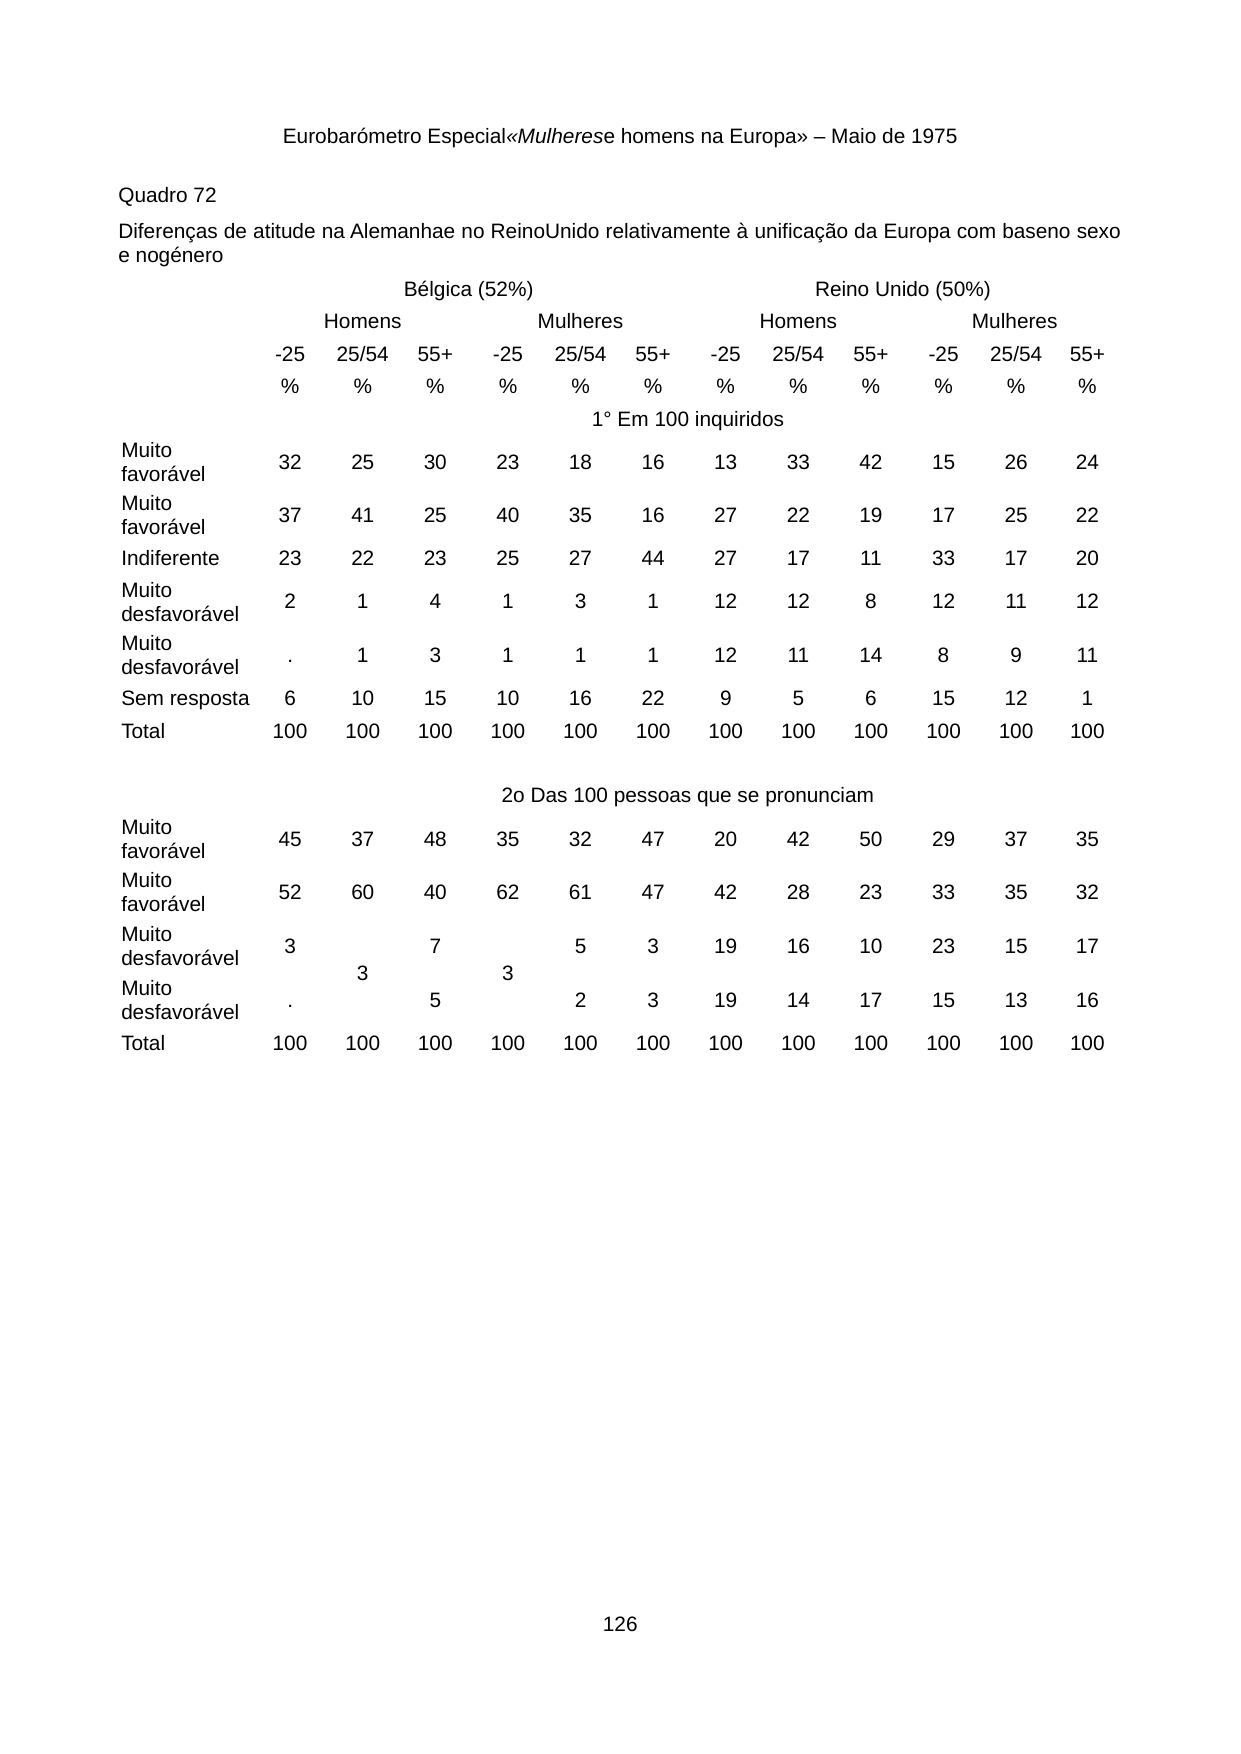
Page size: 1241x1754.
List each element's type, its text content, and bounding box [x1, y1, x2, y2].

table_cell Mulheres [471, 305, 689, 337]
table_cell 47 [617, 865, 689, 919]
text Diferenças de atitude na Alemanhae no ReinoUnido relativamente à unificação da Europa com baseno sexo e nogénero [118, 219, 1122, 267]
table_cell 22 [1052, 488, 1122, 542]
table_cell 1 [326, 575, 399, 628]
table_cell 12 [980, 682, 1052, 714]
table_cell 22 [326, 542, 399, 574]
table_cell 25/54 [326, 338, 399, 370]
table_cell [617, 747, 689, 779]
table_cell 25 [399, 488, 471, 542]
table_cell 100 [834, 714, 907, 747]
table_cell 35 [1052, 812, 1122, 865]
table_cell 10 [471, 682, 544, 714]
table_cell 100 [471, 1027, 544, 1059]
table_cell 1 [471, 628, 544, 682]
table_cell [118, 370, 253, 402]
table_cell [254, 747, 326, 779]
table_cell 100 [254, 714, 326, 747]
table_cell 48 [399, 812, 471, 865]
table_cell 15 [907, 435, 979, 488]
table_cell 100 [689, 1027, 762, 1059]
table_cell 3 [617, 919, 689, 973]
table_cell 40 [471, 488, 544, 542]
table_cell 9 [689, 682, 762, 714]
table_cell 15 [399, 682, 471, 714]
table_cell 2o Das 100 pessoas que se pronunciam [254, 779, 1122, 812]
table_cell . [254, 628, 326, 682]
table_cell 100 [471, 714, 544, 747]
table_cell 14 [762, 973, 834, 1027]
table_cell 45 [254, 812, 326, 865]
table_cell % [471, 370, 544, 402]
table_cell [118, 747, 253, 779]
table_cell 12 [907, 575, 979, 628]
table_cell % [399, 370, 471, 402]
table_cell 2 [254, 575, 326, 628]
table_cell 26 [980, 435, 1052, 488]
table_cell Sem resposta [118, 682, 253, 714]
table_cell [907, 747, 979, 779]
table_cell [762, 747, 834, 779]
table_cell 5 [544, 919, 617, 973]
table_cell [980, 747, 1052, 779]
table_cell 13 [689, 435, 762, 488]
table_cell 11 [980, 575, 1052, 628]
table_cell 42 [762, 812, 834, 865]
table_cell 100 [254, 1027, 326, 1059]
table_cell 6 [254, 682, 326, 714]
table_cell 6 [834, 682, 907, 714]
table_cell [834, 747, 907, 779]
table_cell 20 [1052, 542, 1122, 574]
table_cell 10 [834, 919, 907, 973]
table_cell 60 [326, 865, 399, 919]
table_cell 1° Em 100 inquiridos [254, 402, 1122, 434]
table_cell 100 [907, 714, 979, 747]
table_cell 100 [980, 714, 1052, 747]
table_cell 33 [762, 435, 834, 488]
table_cell 1 [1052, 682, 1122, 714]
table_cell 25/54 [544, 338, 617, 370]
table_cell 55+ [617, 338, 689, 370]
table_cell 52 [254, 865, 326, 919]
table_cell 42 [834, 435, 907, 488]
table_cell 15 [907, 973, 979, 1027]
table_cell 3 [471, 919, 544, 1027]
table_cell 25 [471, 542, 544, 574]
table_cell 23 [907, 919, 979, 973]
table_cell 25/54 [762, 338, 834, 370]
table_header Reino Unido (50%) [689, 273, 1122, 305]
table_cell 100 [399, 714, 471, 747]
table_cell . [254, 973, 326, 1027]
table_cell 20 [689, 812, 762, 865]
table_cell 11 [834, 542, 907, 574]
table_cell 12 [689, 628, 762, 682]
table_cell 32 [254, 435, 326, 488]
table_cell % [544, 370, 617, 402]
table_cell [118, 338, 253, 370]
table_cell 16 [617, 488, 689, 542]
table_cell 100 [907, 1027, 979, 1059]
table_cell 17 [762, 542, 834, 574]
table_cell 100 [1052, 714, 1122, 747]
table_cell 1 [617, 628, 689, 682]
table_cell 11 [1052, 628, 1122, 682]
table_cell Homens [254, 305, 471, 337]
table_cell 100 [544, 714, 617, 747]
table_cell 27 [689, 488, 762, 542]
table_cell 3 [399, 628, 471, 682]
table_cell 16 [762, 919, 834, 973]
table_cell 1 [471, 575, 544, 628]
table_cell 17 [980, 542, 1052, 574]
table_cell 24 [1052, 435, 1122, 488]
table_cell 35 [544, 488, 617, 542]
table_cell Total [118, 1027, 253, 1059]
table_cell 100 [617, 714, 689, 747]
table_cell 12 [762, 575, 834, 628]
table_cell 55+ [1052, 338, 1122, 370]
table_cell 17 [834, 973, 907, 1027]
table_cell 23 [471, 435, 544, 488]
table_cell 23 [254, 542, 326, 574]
table_cell 47 [617, 812, 689, 865]
table_cell 18 [544, 435, 617, 488]
table_cell 28 [762, 865, 834, 919]
table_cell Indiferente [118, 542, 253, 574]
table_cell % [689, 370, 762, 402]
table_cell 5 [762, 682, 834, 714]
table_cell 16 [617, 435, 689, 488]
table_cell 37 [326, 812, 399, 865]
table_cell 1 [544, 628, 617, 682]
table_cell 16 [544, 682, 617, 714]
table_cell 33 [907, 542, 979, 574]
table_cell [118, 779, 253, 812]
table_cell 14 [834, 628, 907, 682]
table_cell % [617, 370, 689, 402]
table_cell Muito desfavorável [118, 628, 253, 682]
table_cell Total [118, 714, 253, 747]
table_cell 27 [689, 542, 762, 574]
table_cell 100 [762, 1027, 834, 1059]
table_cell 100 [834, 1027, 907, 1059]
table_cell 62 [471, 865, 544, 919]
table_cell 10 [326, 682, 399, 714]
table_cell 25 [326, 435, 399, 488]
table_cell [118, 305, 253, 337]
table_cell 22 [762, 488, 834, 542]
table_cell Muito favorável [118, 488, 253, 542]
table_cell 19 [689, 919, 762, 973]
table_cell 50 [834, 812, 907, 865]
table_cell -25 [471, 338, 544, 370]
table_cell 55+ [834, 338, 907, 370]
table_cell Muito desfavorável [118, 973, 253, 1027]
table_cell 3 [254, 919, 326, 973]
table_cell 1 [617, 575, 689, 628]
table_header Bélgica (52%) [254, 273, 689, 305]
table_cell 42 [689, 865, 762, 919]
table_cell 100 [544, 1027, 617, 1059]
table_cell 27 [544, 542, 617, 574]
table_cell 100 [326, 1027, 399, 1059]
table_cell % [1052, 370, 1122, 402]
table_cell 100 [980, 1027, 1052, 1059]
table_header [118, 273, 253, 305]
table_cell 16 [1052, 973, 1122, 1027]
text Quadro 72 [118, 183, 1122, 207]
table_cell 8 [834, 575, 907, 628]
table_cell 37 [254, 488, 326, 542]
table_cell Muito desfavorável [118, 919, 253, 973]
table_cell 35 [471, 812, 544, 865]
table_cell 25 [980, 488, 1052, 542]
table_cell [1052, 747, 1122, 779]
table_cell Muito favorável [118, 865, 253, 919]
table_cell 4 [399, 575, 471, 628]
table_cell 35 [980, 865, 1052, 919]
table_cell 29 [907, 812, 979, 865]
table_cell [118, 402, 253, 434]
table_cell 33 [907, 865, 979, 919]
table_cell [399, 747, 471, 779]
table_cell 17 [907, 488, 979, 542]
table_cell 2 [544, 973, 617, 1027]
table_cell 22 [617, 682, 689, 714]
table_cell 1 [326, 628, 399, 682]
table_cell 100 [1052, 1027, 1122, 1059]
table_cell 3 [544, 575, 617, 628]
table_cell 100 [399, 1027, 471, 1059]
table_cell 100 [689, 714, 762, 747]
table_cell -25 [254, 338, 326, 370]
table_cell -25 [907, 338, 979, 370]
table_cell Homens [689, 305, 907, 337]
table_cell 41 [326, 488, 399, 542]
table_cell 61 [544, 865, 617, 919]
table_cell 30 [399, 435, 471, 488]
table_cell % [907, 370, 979, 402]
table_cell 8 [907, 628, 979, 682]
table_cell % [980, 370, 1052, 402]
table_cell 9 [980, 628, 1052, 682]
table_cell % [326, 370, 399, 402]
table_cell 19 [834, 488, 907, 542]
table_cell [689, 747, 762, 779]
table_cell Muito desfavorável [118, 575, 253, 628]
table_cell 32 [1052, 865, 1122, 919]
table_cell % [834, 370, 907, 402]
table_cell % [762, 370, 834, 402]
table_cell 15 [907, 682, 979, 714]
table_cell 100 [326, 714, 399, 747]
table_cell 23 [834, 865, 907, 919]
table_cell Muito favorável [118, 435, 253, 488]
table_cell 44 [617, 542, 689, 574]
table_cell Mulheres [907, 305, 1122, 337]
table_cell [544, 747, 617, 779]
table_cell 12 [689, 575, 762, 628]
table_cell 23 [399, 542, 471, 574]
table_cell 37 [980, 812, 1052, 865]
table_cell [326, 747, 399, 779]
table_cell 55+ [399, 338, 471, 370]
table_cell 17 [1052, 919, 1122, 973]
table_cell -25 [689, 338, 762, 370]
table_cell 3 [617, 973, 689, 1027]
table_cell [471, 747, 544, 779]
table_cell 15 [980, 919, 1052, 973]
table_cell 12 [1052, 575, 1122, 628]
table_cell Muito favorável [118, 812, 253, 865]
table_cell 13 [980, 973, 1052, 1027]
table_cell 25/54 [980, 338, 1052, 370]
table_cell 5 [399, 973, 471, 1027]
table_cell % [254, 370, 326, 402]
table_cell 3 [326, 919, 399, 1027]
table_cell 100 [617, 1027, 689, 1059]
table_cell 11 [762, 628, 834, 682]
table_cell 19 [689, 973, 762, 1027]
table_cell 7 [399, 919, 471, 973]
table_cell 32 [544, 812, 617, 865]
table_cell 100 [762, 714, 834, 747]
table_cell 40 [399, 865, 471, 919]
